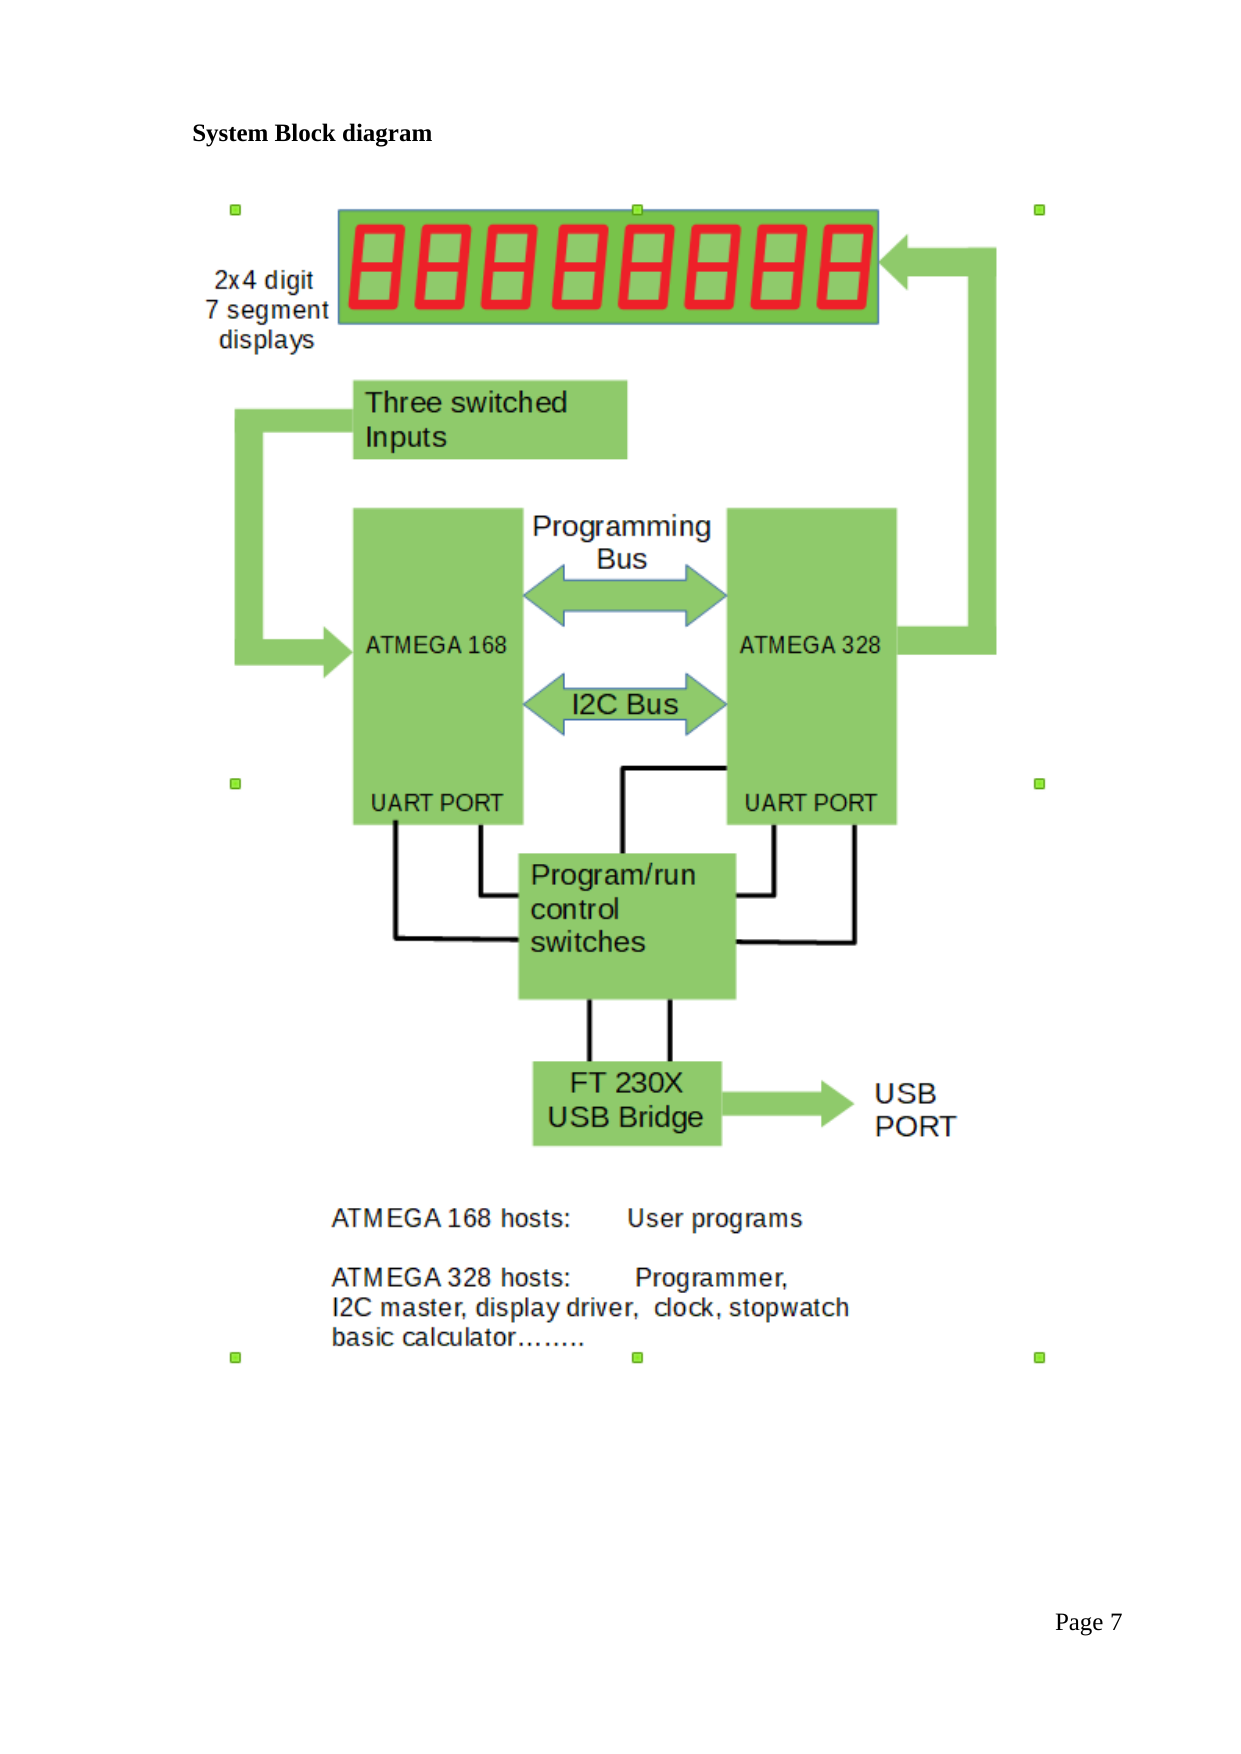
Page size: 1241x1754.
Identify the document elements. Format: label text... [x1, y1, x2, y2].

text System Block diagram [192, 118, 1122, 147]
picture [177, 175, 1064, 1379]
